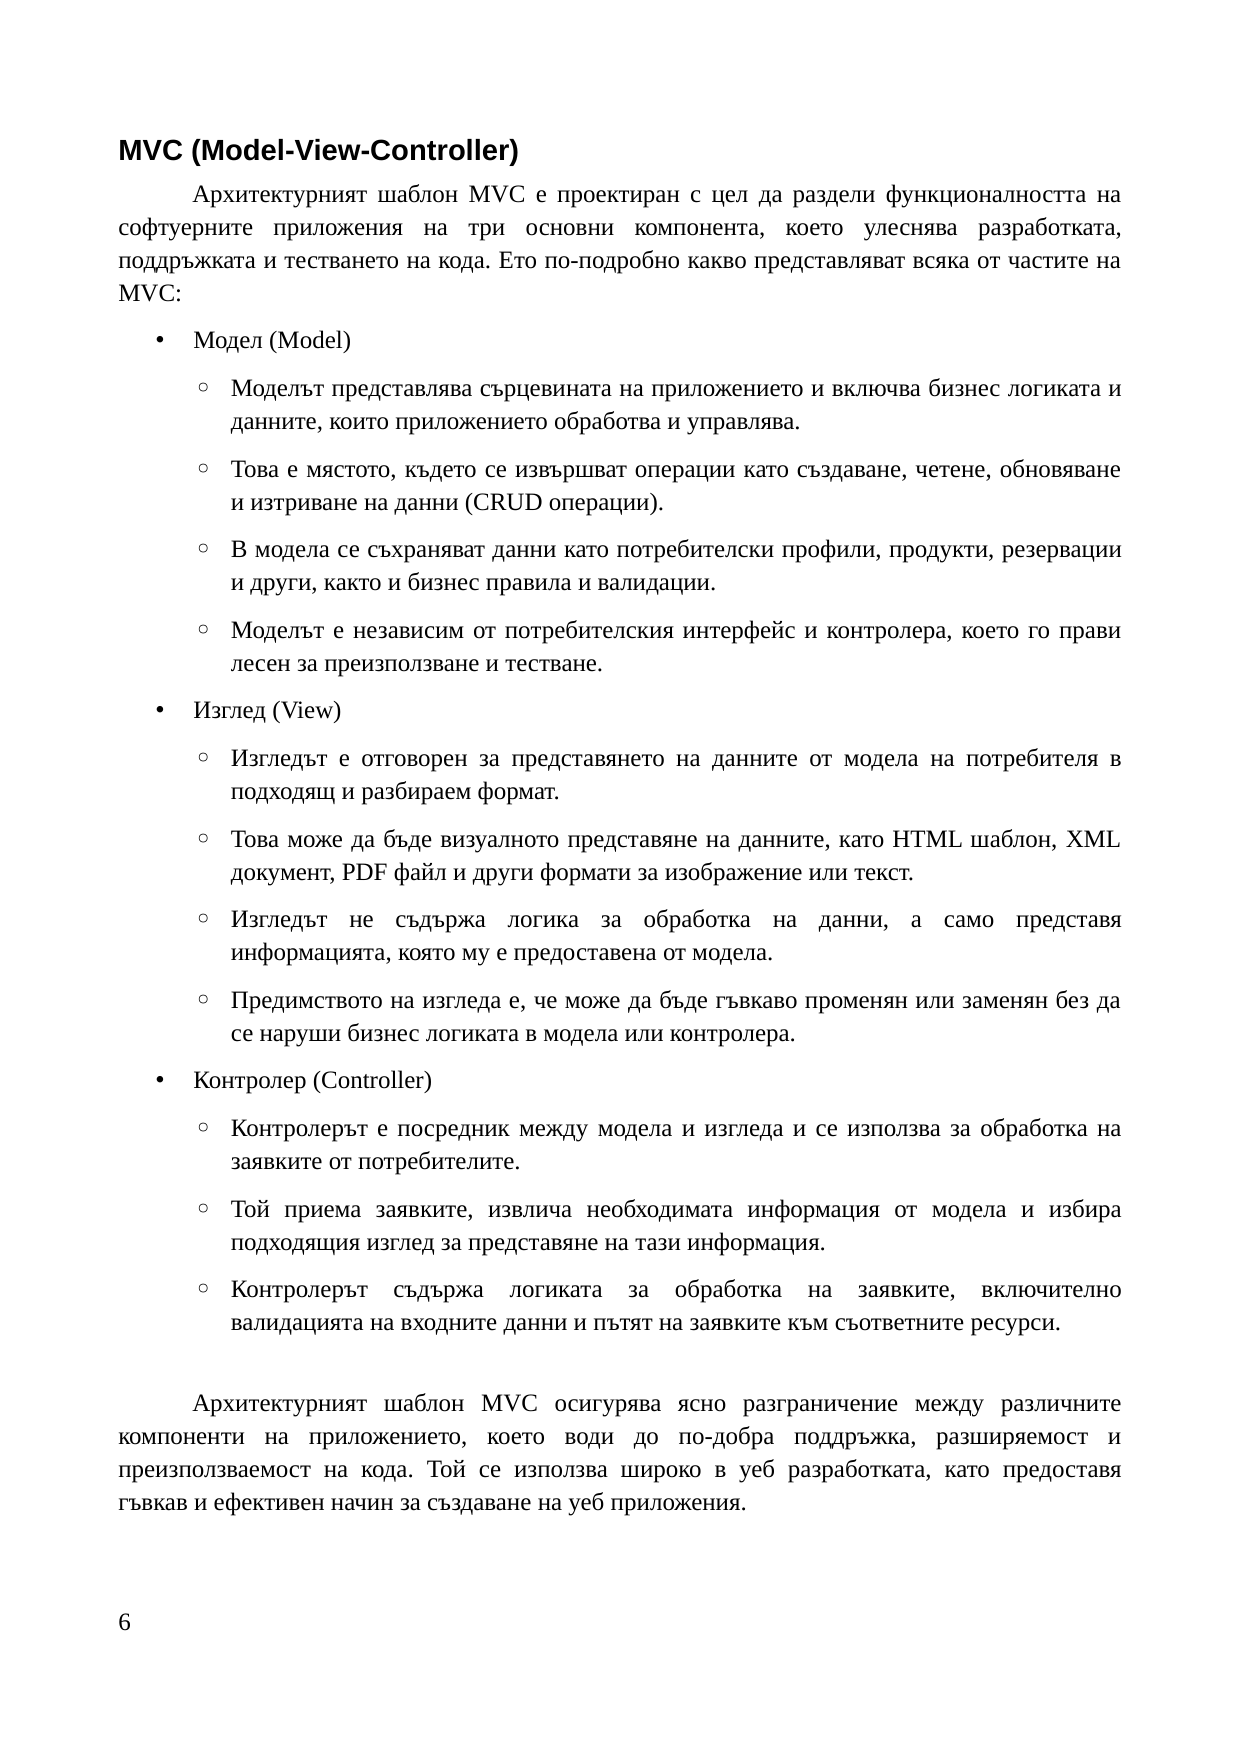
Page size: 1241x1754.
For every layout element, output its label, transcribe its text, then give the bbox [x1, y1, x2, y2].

list Контролерът е посредник между модела и изгледа и се използва за обработка на заявките от потребителите. [193, 1113, 1122, 1175]
text Архитектурният шаблон MVC е проектиран с цел да раздели функционалността на софтуерните приложения на три основни компонента, което улеснява разработката, поддръжката и тестването на кода. Ето по-подробно какво представляват всяка от частите на MVC: [118, 179, 1122, 307]
list Това може да бъде визуалното представяне на данните, като HTML шаблон, XML документ, PDF файл и други формати за изображение или текст. [193, 824, 1122, 886]
subtitle MVC (Model-View-Controller) [118, 133, 1122, 166]
list Контролер (Controller) [156, 1066, 1122, 1094]
text Архитектурният шаблон MVC осигурява ясно разграничение между различните компоненти на приложението, което води до по-добра поддръжка, разширяемост и преизползваемост на кода. Той се използва широко в уеб разработката, като предоставя гъвкав и ефективен начин за създаване на уеб приложения. [118, 1355, 1122, 1516]
list Предимството на изгледа е, че може да бъде гъвкаво променян или заменян без да се наруши бизнес логиката в модела или контролера. [193, 985, 1122, 1047]
list Моделът е независим от потребителския интерфейс и контролера, което го прави лесен за преизползване и тестване. [193, 615, 1122, 677]
list Модел (Model) [156, 325, 1122, 354]
list Изгледът е отговорен за представянето на данните от модела на потребителя в подходящ и разбираем формат. [193, 743, 1122, 805]
list Изгледът не съдържа логика за обработка на данни, а само представя информацията, която му е предоставена от модела. [193, 904, 1122, 966]
list Изглед (View) [156, 696, 1122, 724]
list Моделът представлява сърцевината на приложението и включва бизнес логиката и данните, които приложението обработва и управлява. [193, 373, 1122, 435]
list Това е мястото, където се извършват операции като създаване, четене, обновяване и изтриване на данни (CRUD операции). [193, 454, 1122, 515]
list Той приема заявките, извлича необходимата информация от модела и избира подходящия изглед за представяне на тази информация. [193, 1194, 1122, 1256]
list Контролерът съдържа логиката за обработка на заявките, включително валидацията на входните данни и пътят на заявките към съответните ресурси. [193, 1274, 1122, 1336]
list В модела се съхраняват данни като потребителски профили, продукти, резервации и други, както и бизнес правила и валидации. [193, 534, 1122, 596]
